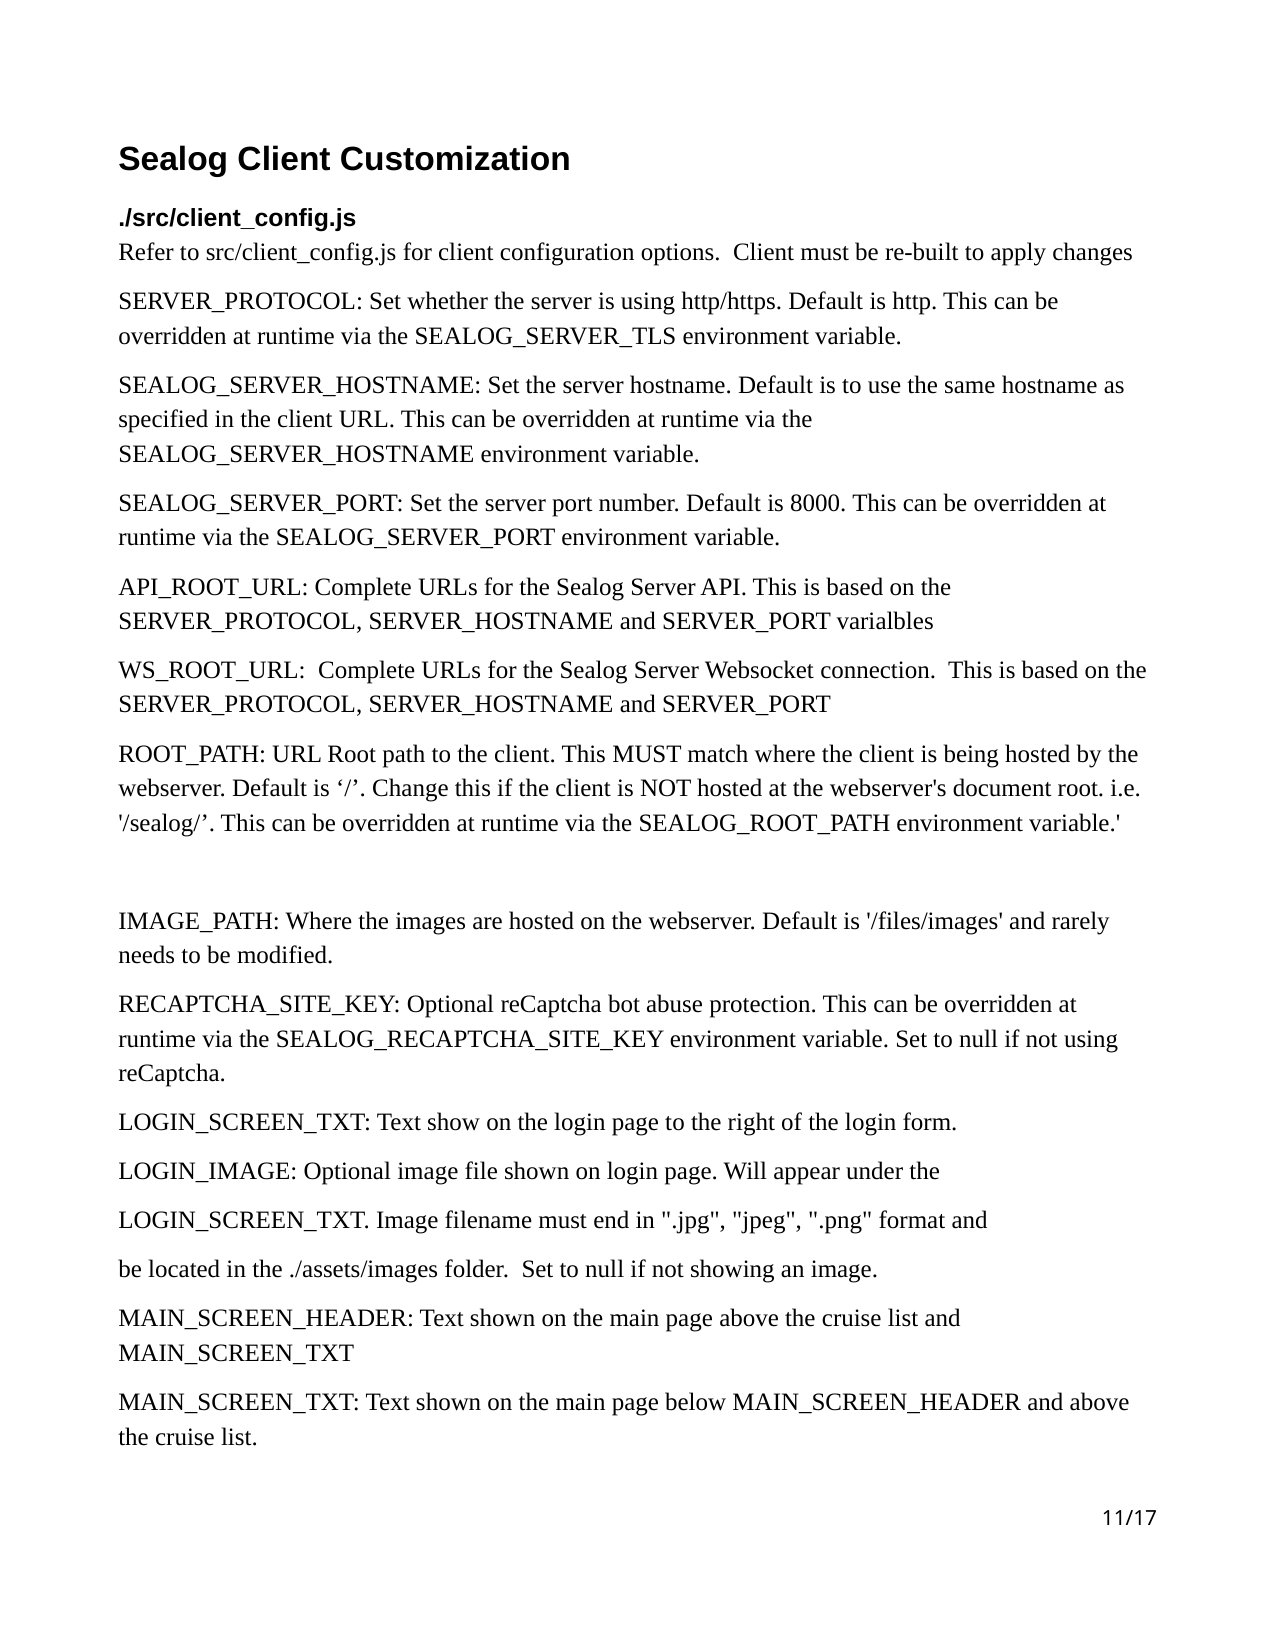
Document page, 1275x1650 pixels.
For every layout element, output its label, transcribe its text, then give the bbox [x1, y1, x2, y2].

text MAIN_SCREEN_TXT: Text shown on the main page below MAIN_SCREEN_HEADER and above the cruise list. [118, 1387, 1157, 1450]
text SEALOG_SERVER_PORT: Set the server port number. Default is 8000. This can be overridden at runtime via the SEALOG_SERVER_PORT environment variable. [118, 488, 1157, 551]
subtitle Sealog Client Customization [118, 139, 1157, 178]
text WS_ROOT_URL: Complete URLs for the Sealog Server Websocket connection. This is based on the SERVER_PROTOCOL, SERVER_HOSTNAME and SERVER_PORT [118, 655, 1157, 718]
text be located in the ./assets/images folder. Set to null if not showing an image. [118, 1254, 1157, 1283]
text LOGIN_IMAGE: Optional image file shown on login page. Will appear under the [118, 1156, 1157, 1185]
text IMAGE_PATH: Where the images are hosted on the webserver. Default is '/files/images' and rarely needs to be modified. [118, 906, 1157, 969]
text RECAPTCHA_SITE_KEY: Optional reCaptcha bot abuse protection. This can be overridden at runtime via the SEALOG_RECAPTCHA_SITE_KEY environment variable. Set to null if not using reCaptcha. [118, 989, 1157, 1087]
text LOGIN_SCREEN_TXT. Image filename must end in ".jpg", "jpeg", ".png" format and [118, 1205, 1157, 1234]
text MAIN_SCREEN_HEADER: Text shown on the main page above the cruise list and MAIN_SCREEN_TXT [118, 1303, 1157, 1367]
text SEALOG_SERVER_HOSTNAME: Set the server hostname. Default is to use the same hostname as specified in the client URL. This can be overridden at runtime via the SEALOG_SERVER_HOSTNAME environment variable. [118, 370, 1157, 468]
subtitle ./src/client_config.js [118, 203, 1157, 231]
text Refer to src/client_config.js for client configuration options. Client must be re-built to apply changes [118, 237, 1157, 266]
text SERVER_PROTOCOL: Set whether the server is using http/https. Default is http. This can be overridden at runtime via the SEALOG_SERVER_TLS environment variable. [118, 286, 1157, 350]
text LOGIN_SCREEN_TXT: Text show on the login page to the right of the login form. [118, 1107, 1157, 1136]
text ROOT_PATH: URL Root path to the client. This MUST match where the client is being hosted by the webserver. Default is ‘/’. Change this if the client is NOT hosted at the webserver's document root. i.e. '/sealog/’. This can be overridden at runtime via the SEALOG_ROOT_PATH environment variable.' [118, 739, 1157, 836]
text API_ROOT_URL: Complete URLs for the Sealog Server API. This is based on the SERVER_PROTOCOL, SERVER_HOSTNAME and SERVER_PORT varialbles [118, 572, 1157, 635]
